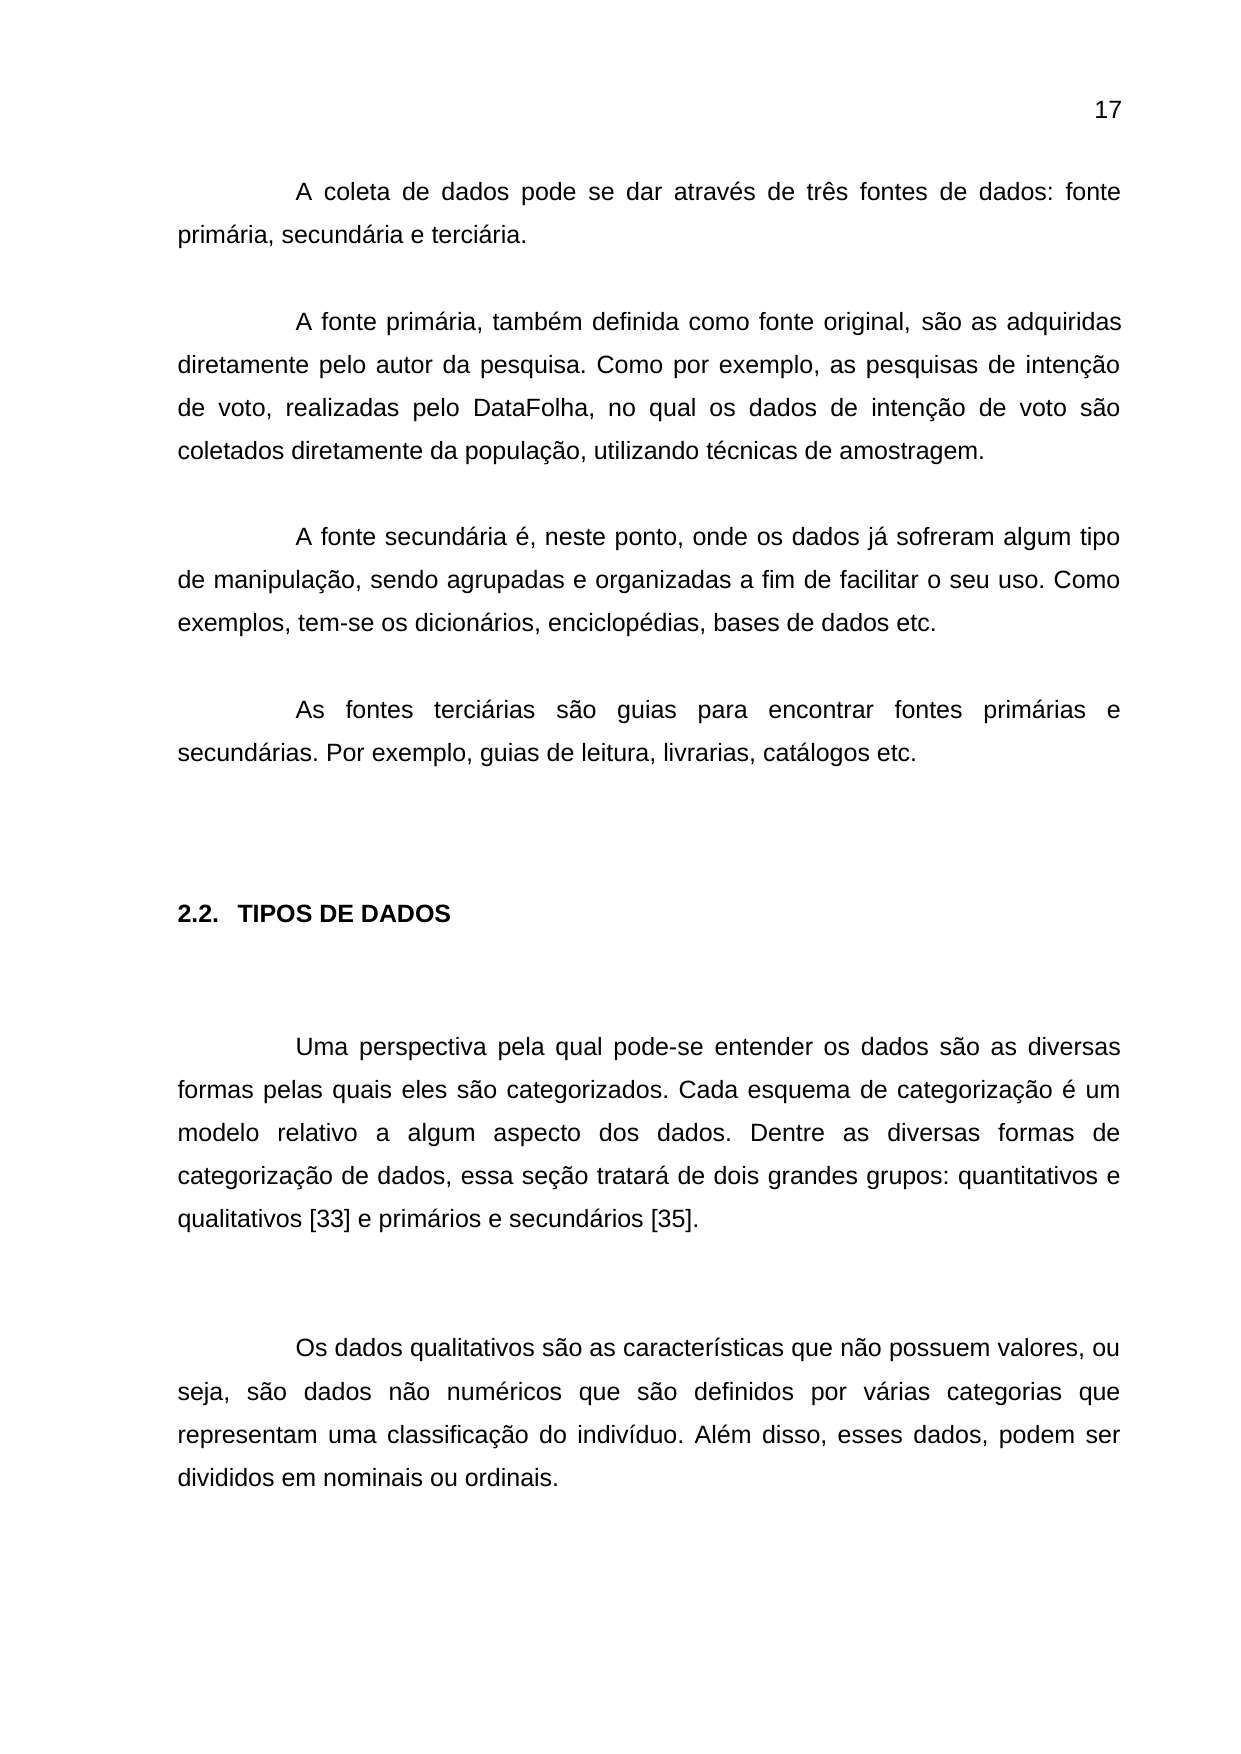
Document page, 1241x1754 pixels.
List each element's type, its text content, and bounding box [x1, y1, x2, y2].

text A coleta de dados pode se dar através de três fontes de dados: fonte primária, secundária e terciária. [177, 177, 1122, 249]
text A fonte secundária é, neste ponto, onde os dados já sofreram algum tipo de manipulação, sendo agrupadas e organizadas a fim de facilitar o seu uso. Como exemplos, tem-se os dicionários, enciclopédias, bases de dados etc. [177, 522, 1122, 637]
text A fonte primária, também definida como fonte original, são as adquiridas diretamente pelo autor da pesquisa. Como por exemplo, as pesquisas de intenção de voto, realizadas pelo DataFolha, no qual os dados de intenção de voto são coletados diretamente da população, utilizando técnicas de amostragem. [177, 307, 1122, 465]
text Uma perspectiva pela qual pode-se entender os dados são as diversas formas pelas quais eles são categorizados. Cada esquema de categorização é um modelo relativo a algum aspecto dos dados. Dentre as diversas formas de categorização de dados, essa seção tratará de dois grandes grupos: quantitativos e qualitativos [33] e primários e secundários [35]. [177, 1032, 1122, 1233]
text Os dados qualitativos são as características que não possuem valores, ou seja, são dados não numéricos que são definidos por várias categorias que representam uma classificação do indivíduo. Além disso, esses dados, podem ser divididos em nominais ou ordinais. [177, 1333, 1122, 1492]
text As fontes terciárias são guias para encontrar fontes primárias e secundárias. Por exemplo, guias de leitura, livrarias, catálogos etc. [177, 695, 1122, 767]
subtitle Tipos de dados [177, 899, 1122, 928]
